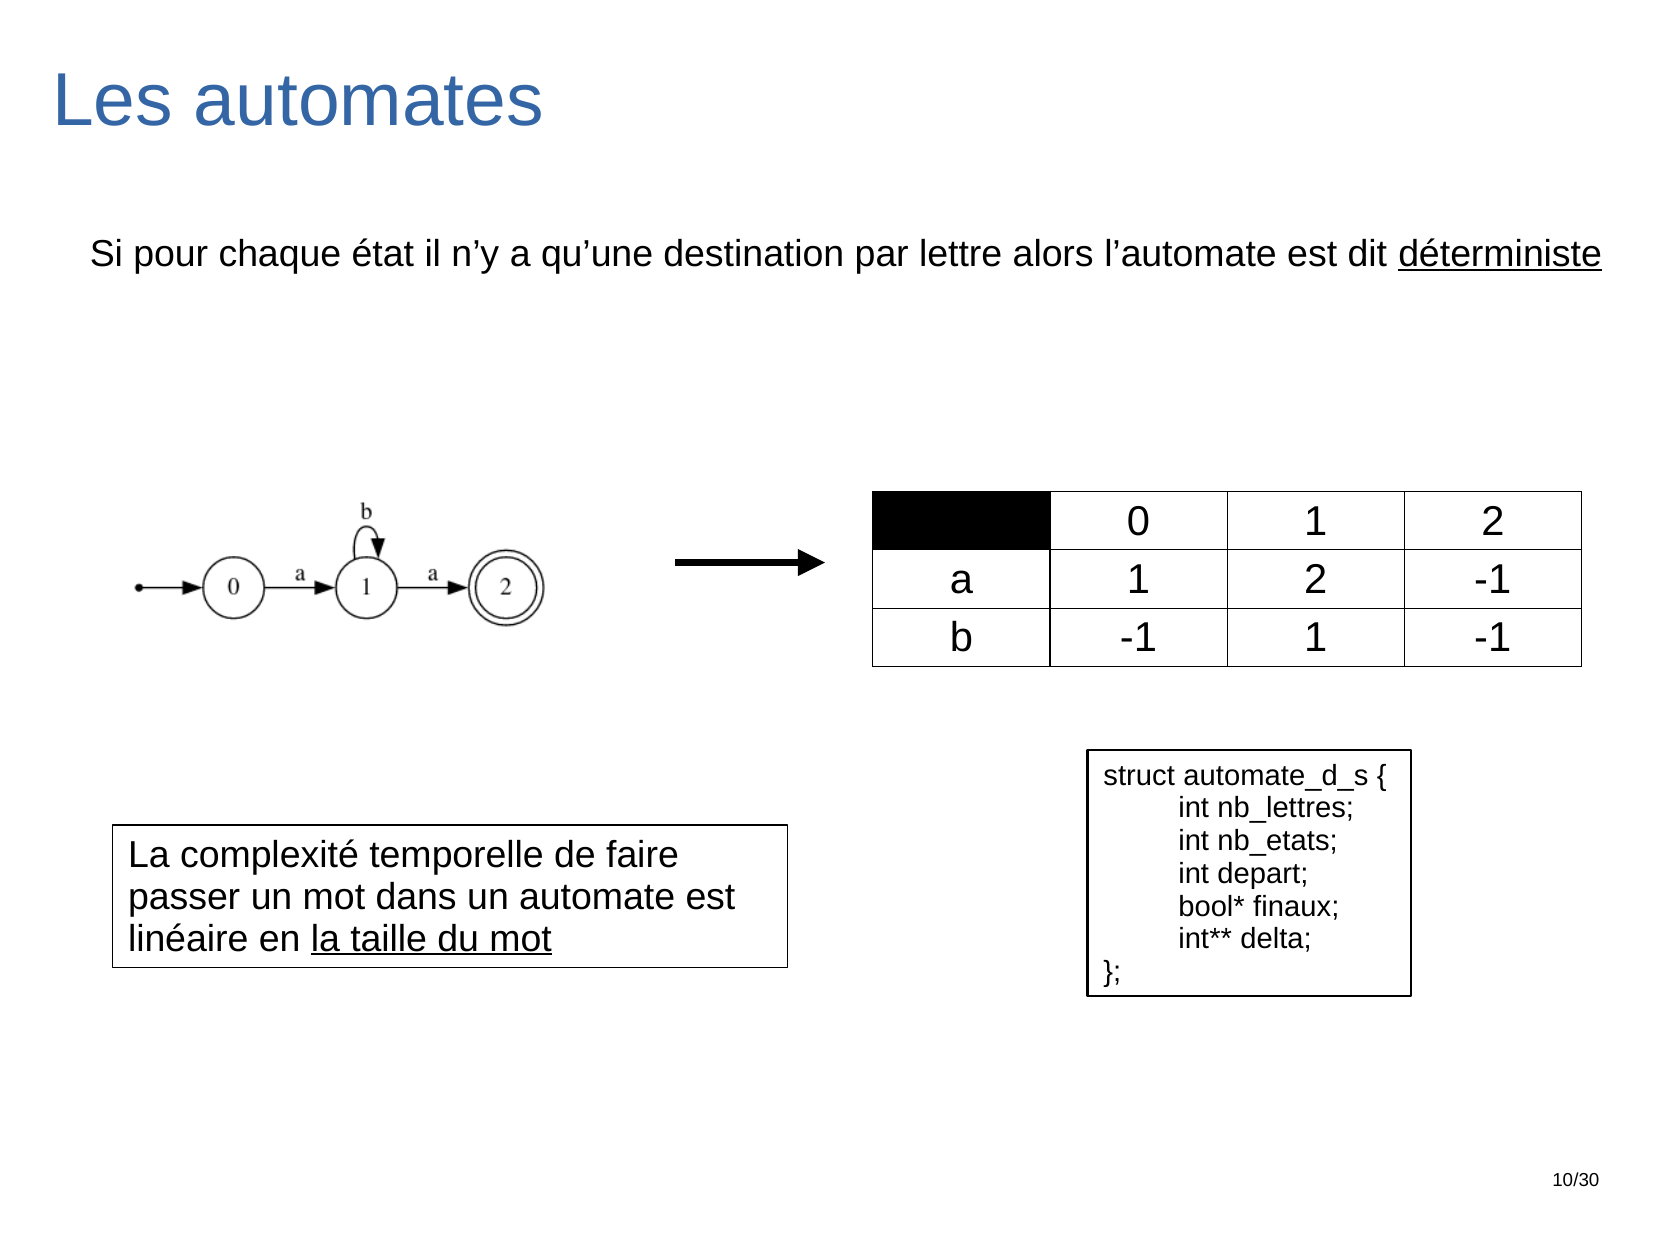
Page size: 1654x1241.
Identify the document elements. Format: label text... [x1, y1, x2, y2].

table_header 2 [1405, 492, 1581, 549]
text_box Les automates [37, 50, 1013, 151]
text_box La complexité temporelle de faire passer un mot dans un automate est linéaire en la taille du mot [112, 825, 788, 968]
table_header [873, 492, 1049, 549]
text_box Si pour chaque état il n’y a qu’une destination par lettre alors l’automate est dit déterministe [75, 225, 1620, 282]
picture [75, 449, 601, 702]
table_header 0 [1051, 492, 1227, 549]
table_cell -1 [1051, 609, 1227, 666]
table_cell b [873, 609, 1049, 666]
table_cell a [873, 550, 1049, 608]
table_cell 1 [1228, 609, 1404, 666]
text_box 10/30 [1537, 1162, 1614, 1199]
table_cell 2 [1228, 550, 1404, 608]
text_box struct automate_d_s { int nb_lettres; int nb_etats; int depart; bool* finaux; int** delta; }; [1087, 750, 1411, 997]
table_cell 1 [1051, 550, 1227, 608]
table_header 1 [1228, 492, 1404, 549]
table_cell -1 [1405, 550, 1581, 608]
table_cell -1 [1405, 609, 1581, 666]
